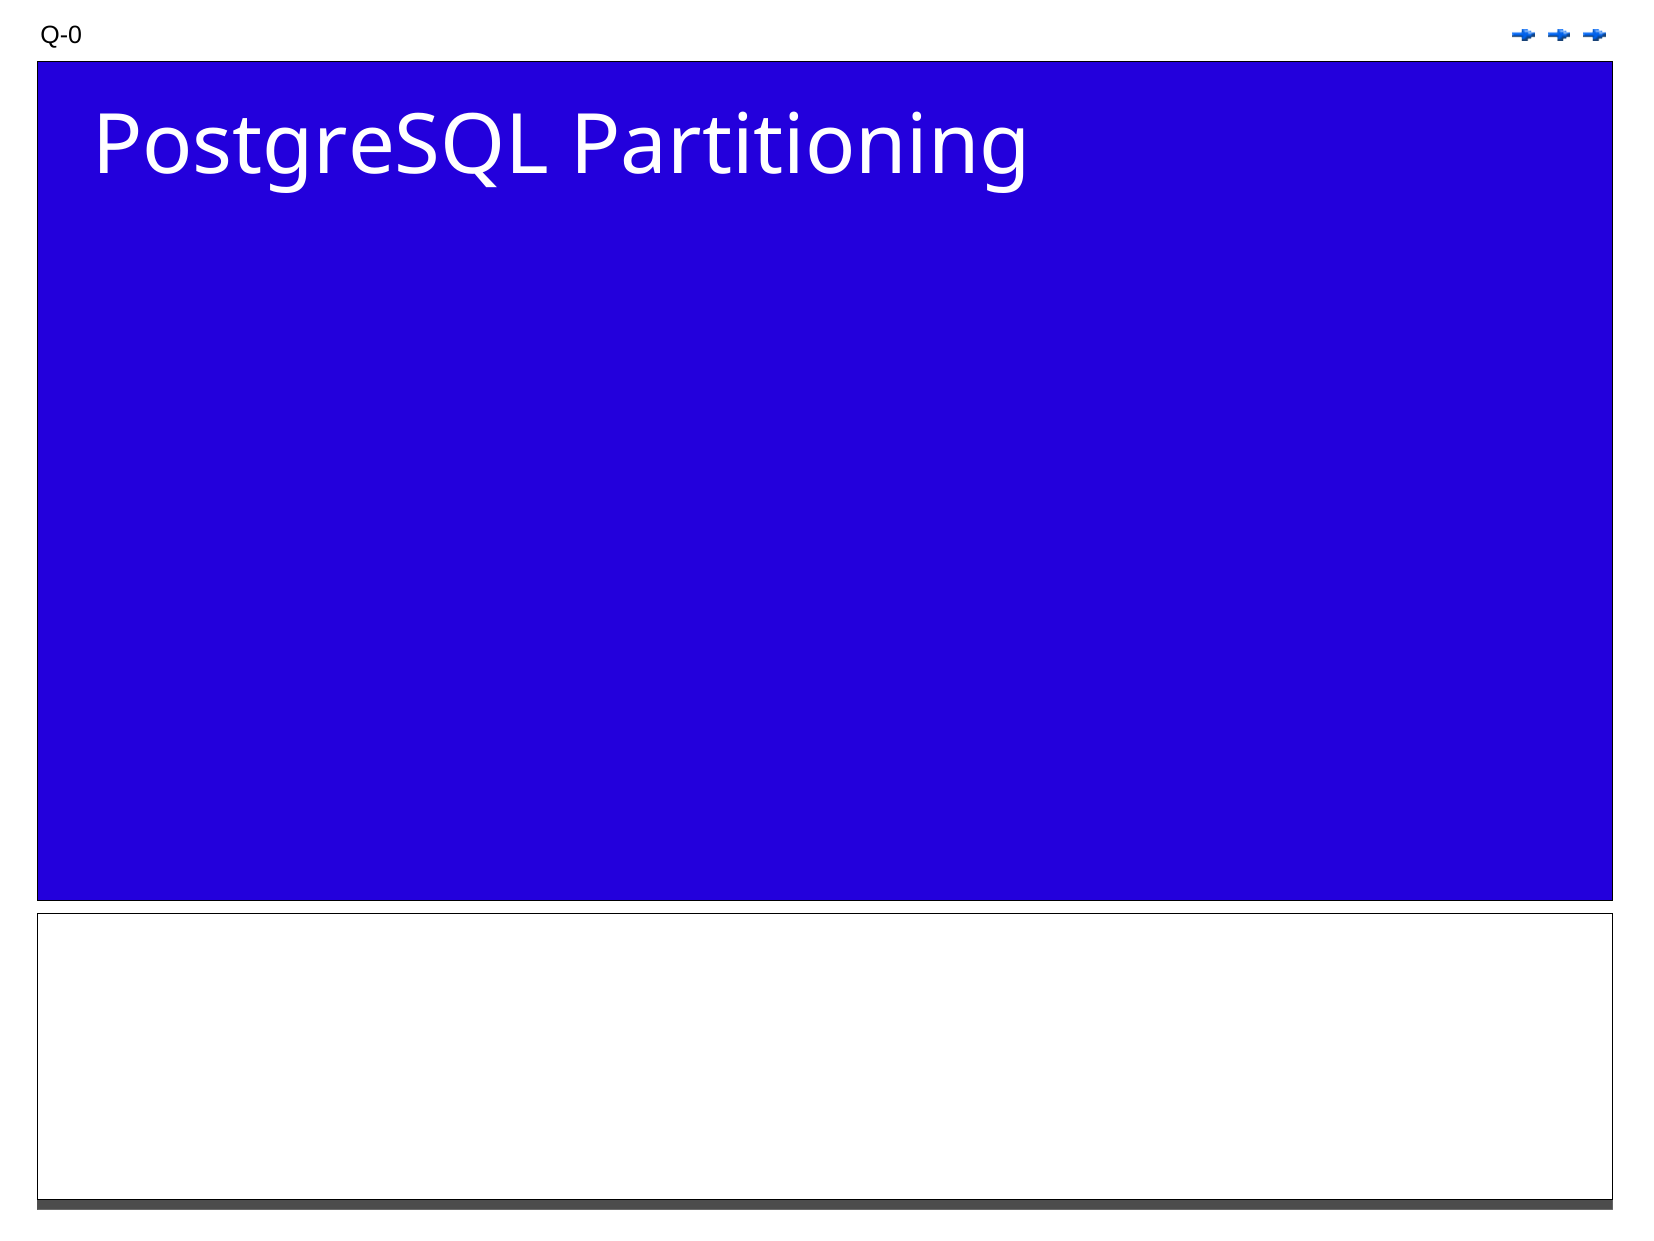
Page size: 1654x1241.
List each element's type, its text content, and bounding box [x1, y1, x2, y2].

picture [1583, 29, 1606, 41]
text_box Q-0 [25, 13, 98, 56]
text_box [37, 913, 1613, 1200]
text_box PostgreSQL Partitioning [77, 77, 978, 193]
picture [1512, 29, 1535, 41]
text_box [37, 61, 1613, 901]
picture [1548, 29, 1570, 41]
